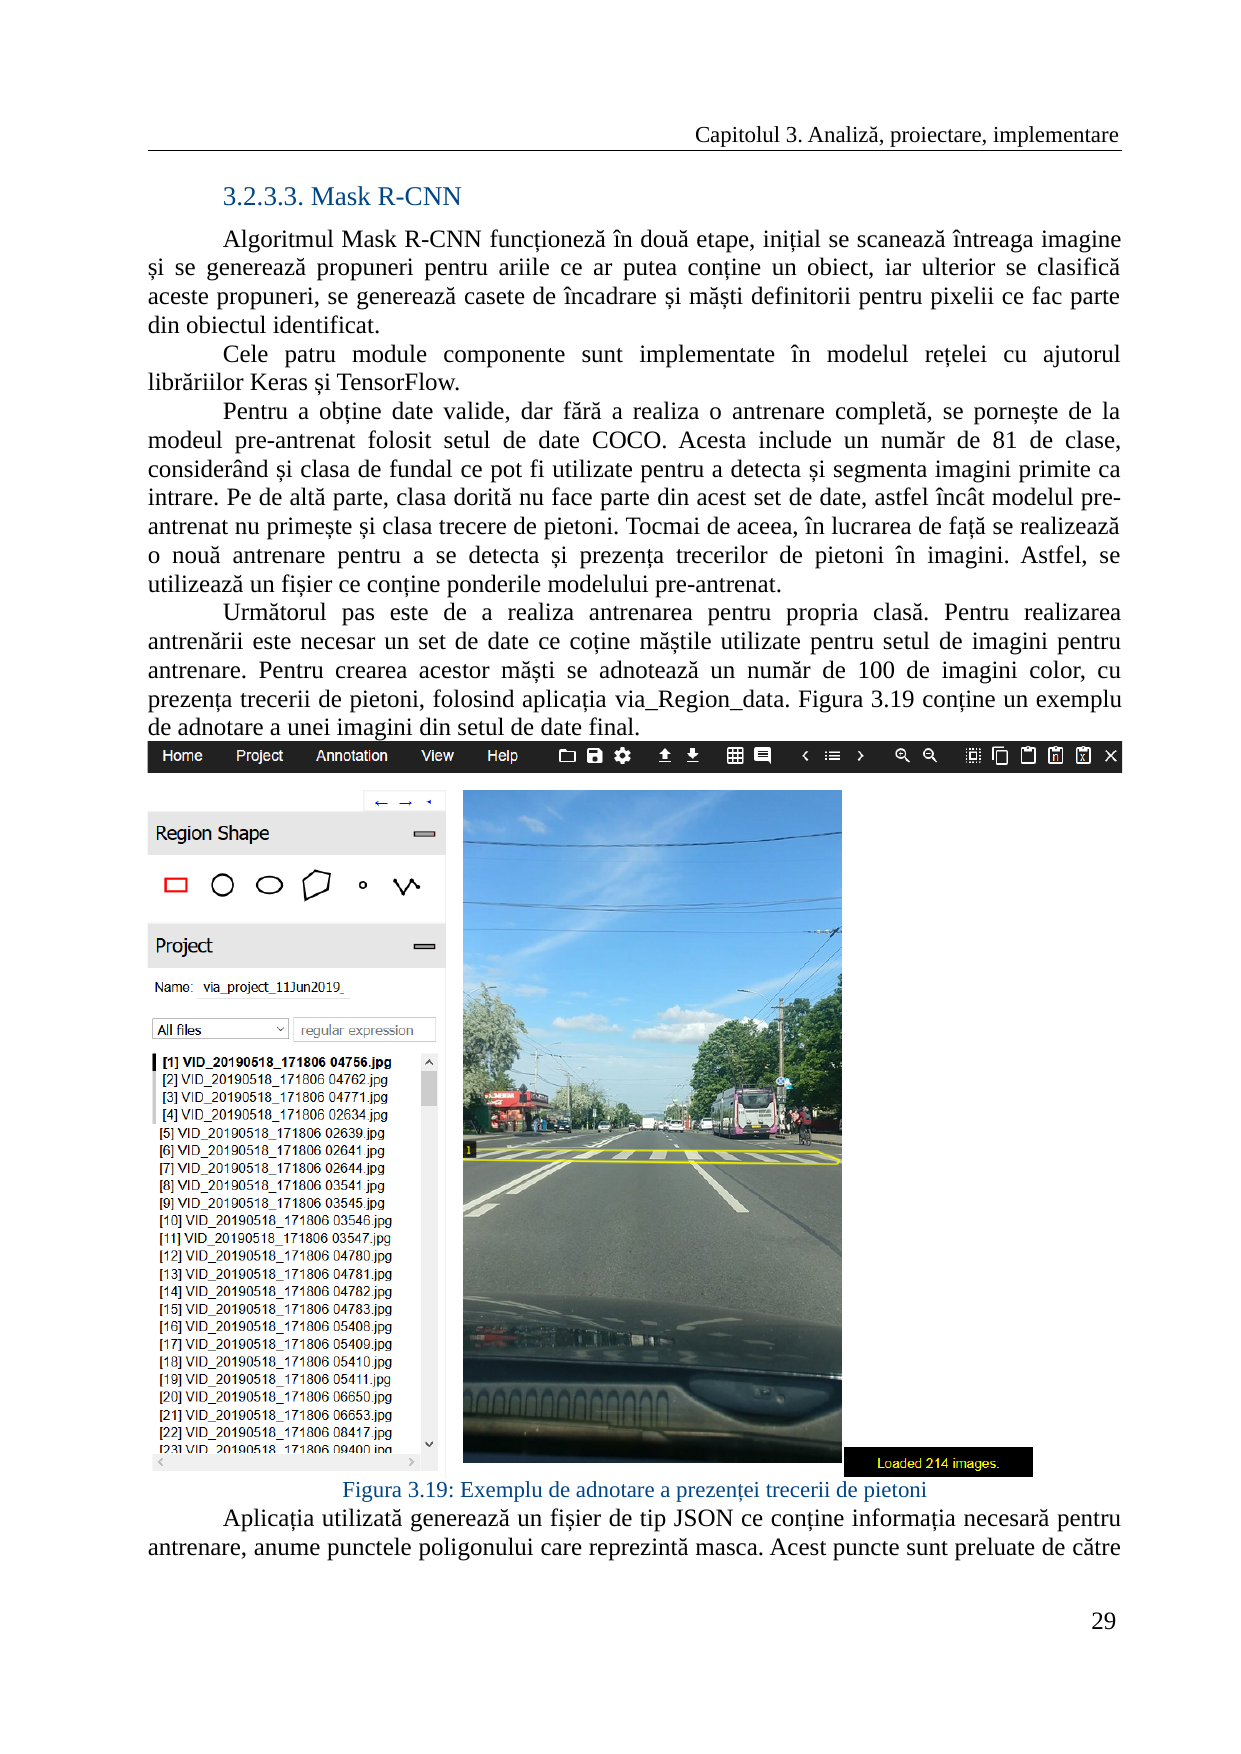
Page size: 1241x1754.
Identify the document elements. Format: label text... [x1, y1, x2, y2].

text Cele patru module componente sunt implementate în modelul rețelei cu ajutorul librăriilor Keras și TensorFlow. [148, 339, 1122, 396]
text Următorul pas este de a realiza antrenarea pentru propria clasă. Pentru realizarea antrenării este necesar un set de date ce coține măștile utilizate pentru setul de imagini pentru antrenare. Pentru crearea acestor măști se adnotează un număr de 100 de imagini color, cu prezența trecerii de pietoni, folosind aplicația via_Region_data. Figura 3.19 conține un exemplu de adnotare a unei imagini din setul de date final. [148, 597, 1122, 741]
text Figura 3.19: Exemplu de adnotare a prezenței trecerii de pietoni [148, 1477, 1122, 1503]
subtitle Mask R-CNN [223, 180, 1122, 211]
text Algoritmul Mask R-CNN funcționeză în două etape, inițial se scanează întreaga imagine și se generează propuneri pentru ariile ce ar putea conține un obiect, iar ulterior se clasifică aceste propuneri, se generează casete de încadrare și măști definitorii pentru pixelii ce fac parte din obiectul identificat. [148, 224, 1122, 339]
text Aplicația utilizată generează un fișier de tip JSON ce conține informația necesară pentru antrenare, anume punctele poligonului care reprezintă masca. Acest puncte sunt preluate de către [148, 1503, 1122, 1560]
picture [147, 741, 1123, 1477]
text Pentru a obține date valide, dar fără a realiza o antrenare completă, se pornește de la modeul pre-antrenat folosit setul de date COCO. Acesta include un număr de 81 de clase, considerând și clasa de fundal ce pot fi utilizate pentru a detecta și segmenta imagini primite ca intrare. Pe de altă parte, clasa dorită nu face parte din acest set de date, astfel încât modelul pre-antrenat nu primește și clasa trecere de pietoni. Tocmai de aceea, în lucrarea de față se realizează o nouă antrenare pentru a se detecta și prezența trecerilor de pietoni în imagini. Astfel, se utilizează un fișier ce conține ponderile modelului pre-antrenat. [148, 396, 1122, 597]
